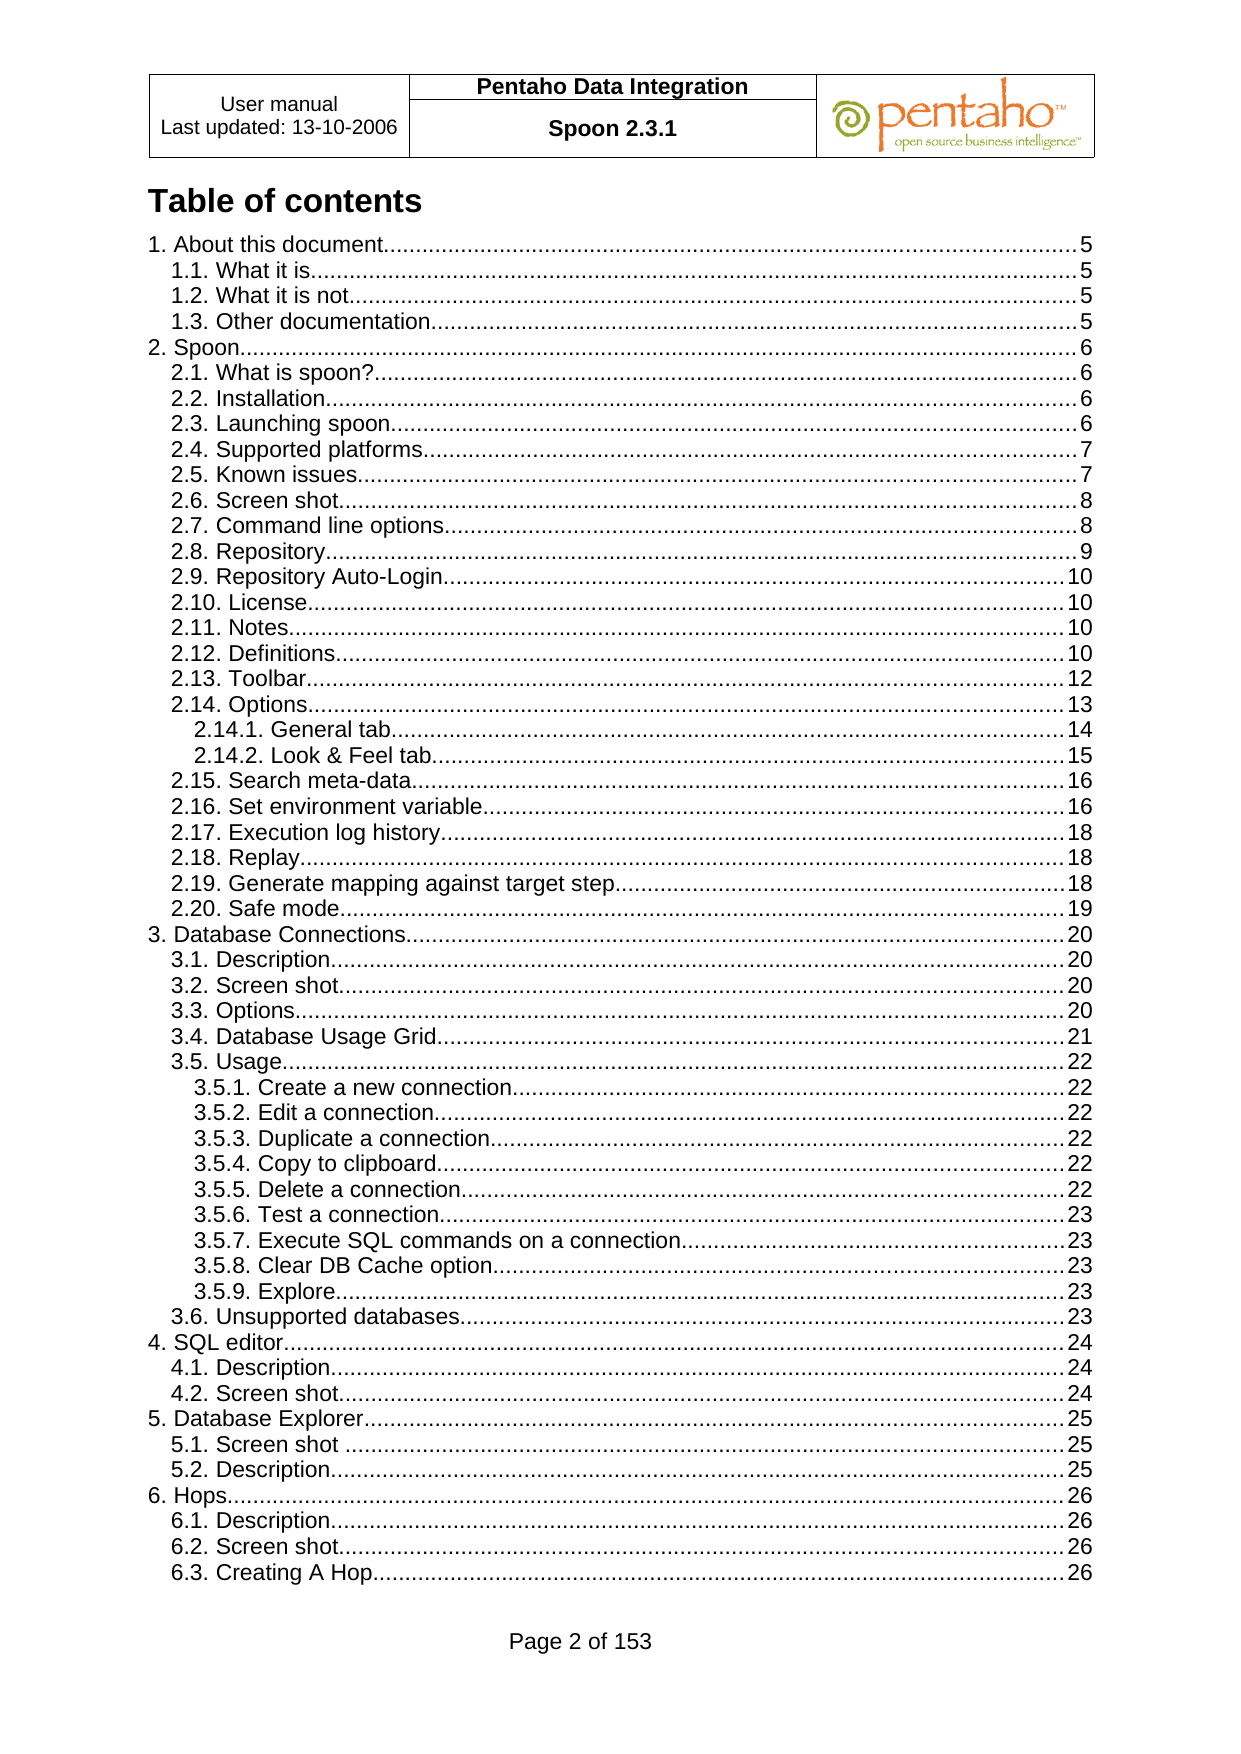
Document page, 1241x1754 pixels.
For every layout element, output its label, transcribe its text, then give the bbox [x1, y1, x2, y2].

text 2.9. Repository Auto-Login 10 [171, 564, 1092, 589]
text 2.3. Launching spoon 6 [171, 411, 1092, 436]
text 2.1. What is spoon? 6 [171, 360, 1092, 385]
text 3.1. Description 20 [171, 947, 1092, 972]
text 3.3. Options 20 [171, 998, 1092, 1023]
text 3.6. Unsupported databases 23 [171, 1304, 1092, 1329]
text 1. About this document 5 [148, 232, 1092, 258]
text 2.2. Installation 6 [171, 385, 1092, 411]
text 2.5. Known issues 7 [171, 462, 1092, 487]
text 5.1. Screen shot 25 [171, 1432, 1092, 1457]
text 5.2. Description 25 [171, 1457, 1092, 1483]
text 5. Database Explorer 25 [148, 1406, 1092, 1432]
text 2.14. Options 13 [171, 692, 1092, 717]
text 2.14.2. Look & Feel tab 15 [193, 743, 1092, 768]
text 3.5. Usage 22 [171, 1049, 1092, 1074]
text 4.2. Screen shot 24 [171, 1381, 1092, 1406]
text 6.3. Creating A Hop 26 [171, 1559, 1092, 1585]
text 3.5.5. Delete a connection 22 [193, 1176, 1092, 1202]
text 3.2. Screen shot 20 [171, 972, 1092, 998]
text 3.5.1. Create a new connection 22 [193, 1074, 1092, 1100]
text 3.5.6. Test a connection 23 [193, 1202, 1092, 1227]
text 3.5.7. Execute SQL commands on a connection 23 [193, 1227, 1092, 1253]
text 3.5.2. Edit a connection 22 [193, 1100, 1092, 1125]
text 3.5.9. Explore 23 [193, 1278, 1092, 1304]
text 1.3. Other documentation 5 [171, 309, 1092, 334]
text 2.15. Search meta-data 16 [171, 768, 1092, 794]
text 2.18. Replay 18 [171, 845, 1092, 870]
text 2.10. License 10 [171, 589, 1092, 615]
text 1.1. What it is 5 [171, 258, 1092, 283]
text 2.8. Repository 9 [171, 538, 1092, 564]
text 2.14.1. General tab 14 [193, 717, 1092, 743]
text 2.11. Notes 10 [171, 615, 1092, 641]
text 6.1. Description 26 [171, 1508, 1092, 1534]
text 2.20. Safe mode 19 [171, 896, 1092, 921]
text 6. Hops 26 [148, 1483, 1092, 1508]
text 3.5.8. Clear DB Cache option 23 [193, 1253, 1092, 1278]
text 4. SQL editor 24 [148, 1329, 1092, 1355]
text 2.4. Supported platforms 7 [171, 436, 1092, 462]
text 1.2. What it is not 5 [171, 283, 1092, 309]
text 2.6. Screen shot 8 [171, 487, 1092, 513]
text 2. Spoon 6 [148, 334, 1092, 360]
text 2.12. Definitions 10 [171, 641, 1092, 666]
text 6.2. Screen shot 26 [171, 1534, 1092, 1559]
text 2.19. Generate mapping against target step 18 [171, 870, 1092, 896]
text 2.16. Set environment variable 16 [171, 794, 1092, 819]
text 3.5.4. Copy to clipboard 22 [193, 1151, 1092, 1176]
subtitle Table of contents [148, 183, 1092, 220]
text 4.1. Description 24 [171, 1355, 1092, 1381]
text 3.4. Database Usage Grid 21 [171, 1023, 1092, 1049]
text 2.13. Toolbar 12 [171, 666, 1092, 692]
text 2.17. Execution log history 18 [171, 819, 1092, 845]
text 3. Database Connections 20 [148, 921, 1092, 947]
text 3.5.3. Duplicate a connection 22 [193, 1125, 1092, 1151]
text 2.7. Command line options 8 [171, 513, 1092, 538]
